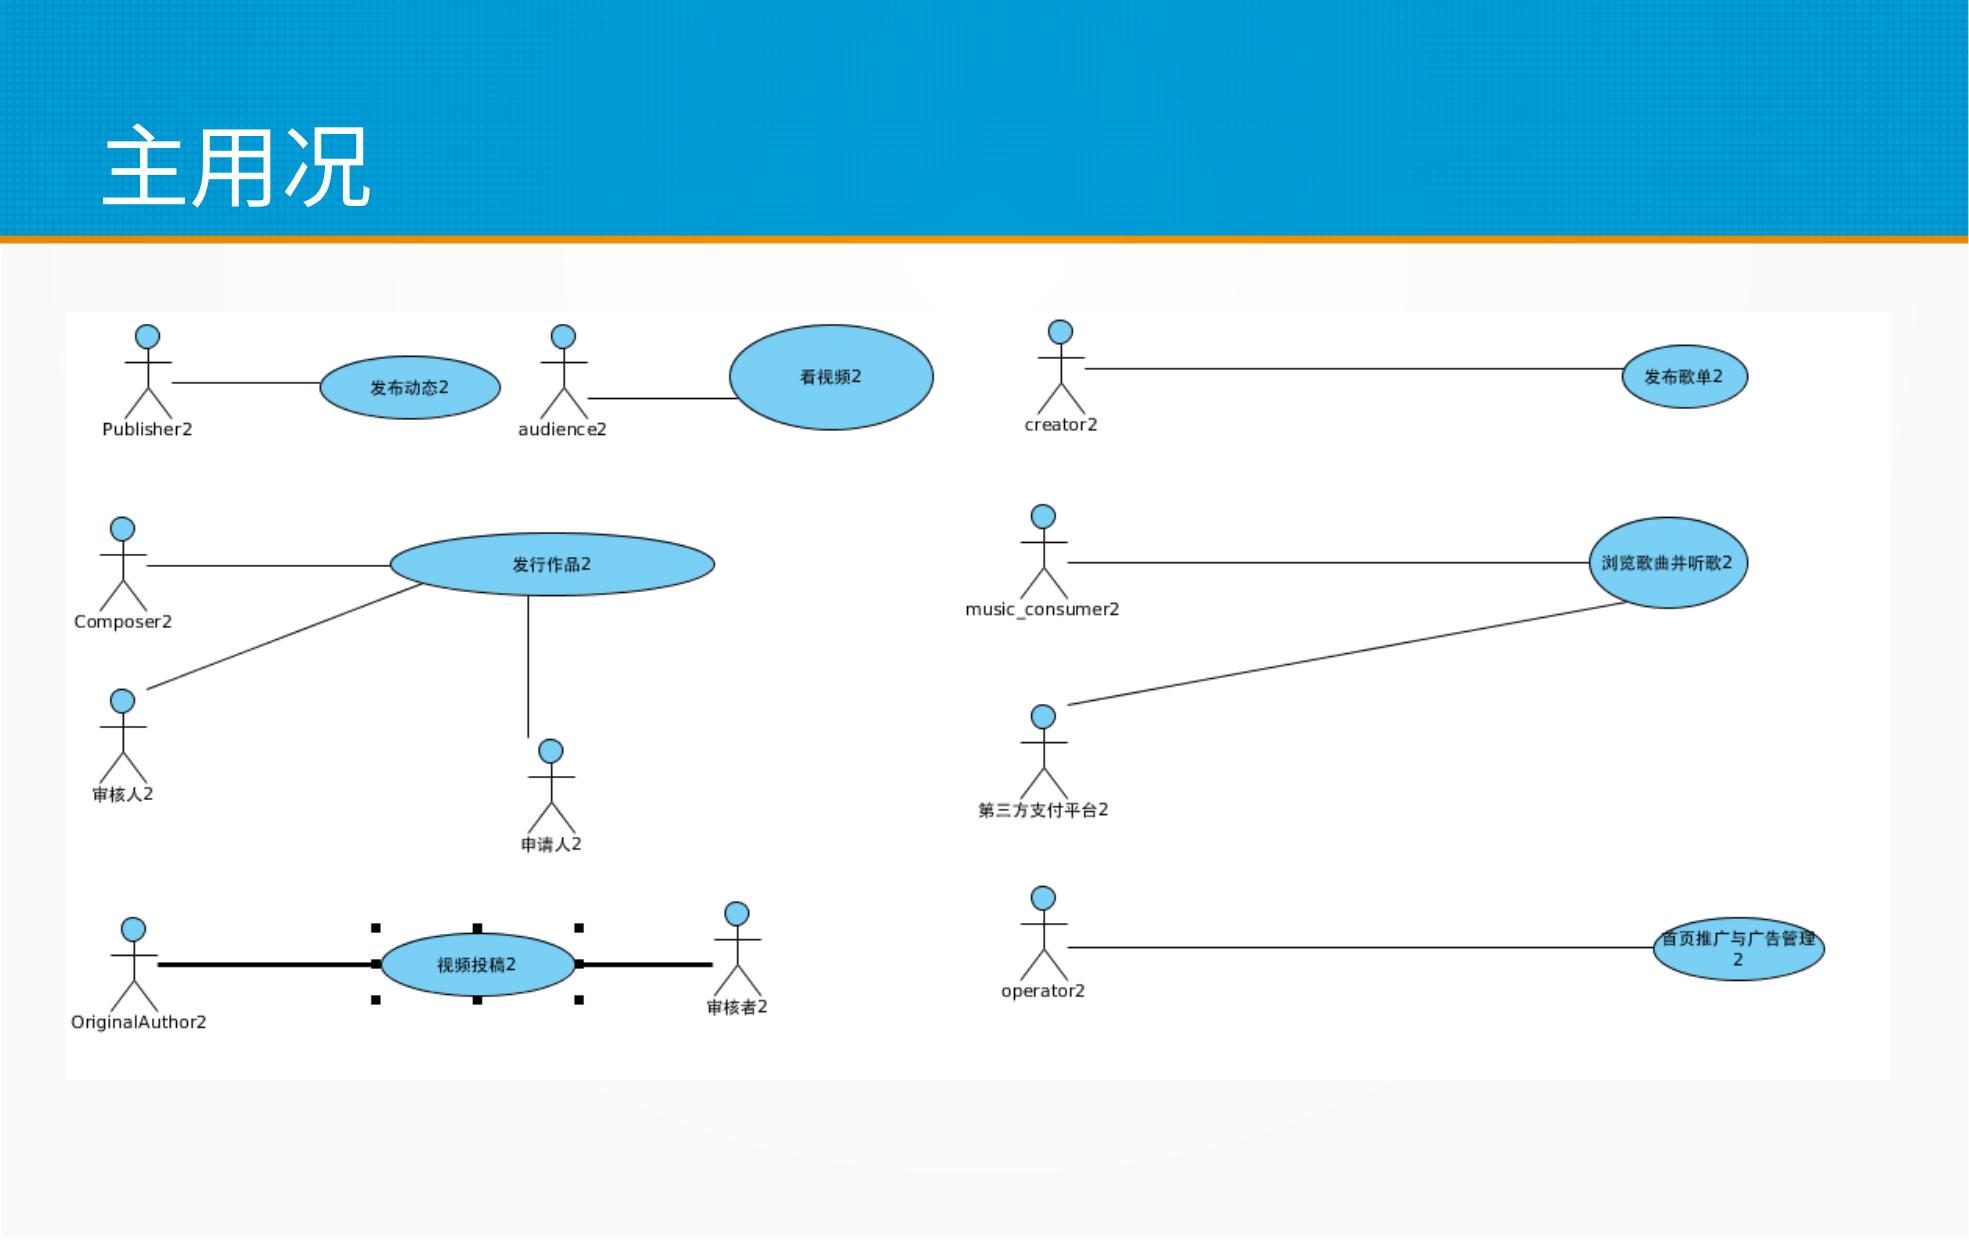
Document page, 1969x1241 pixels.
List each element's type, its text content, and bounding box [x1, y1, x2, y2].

picture [0, 236, 1969, 1241]
title 主用况 [98, 19, 1870, 227]
